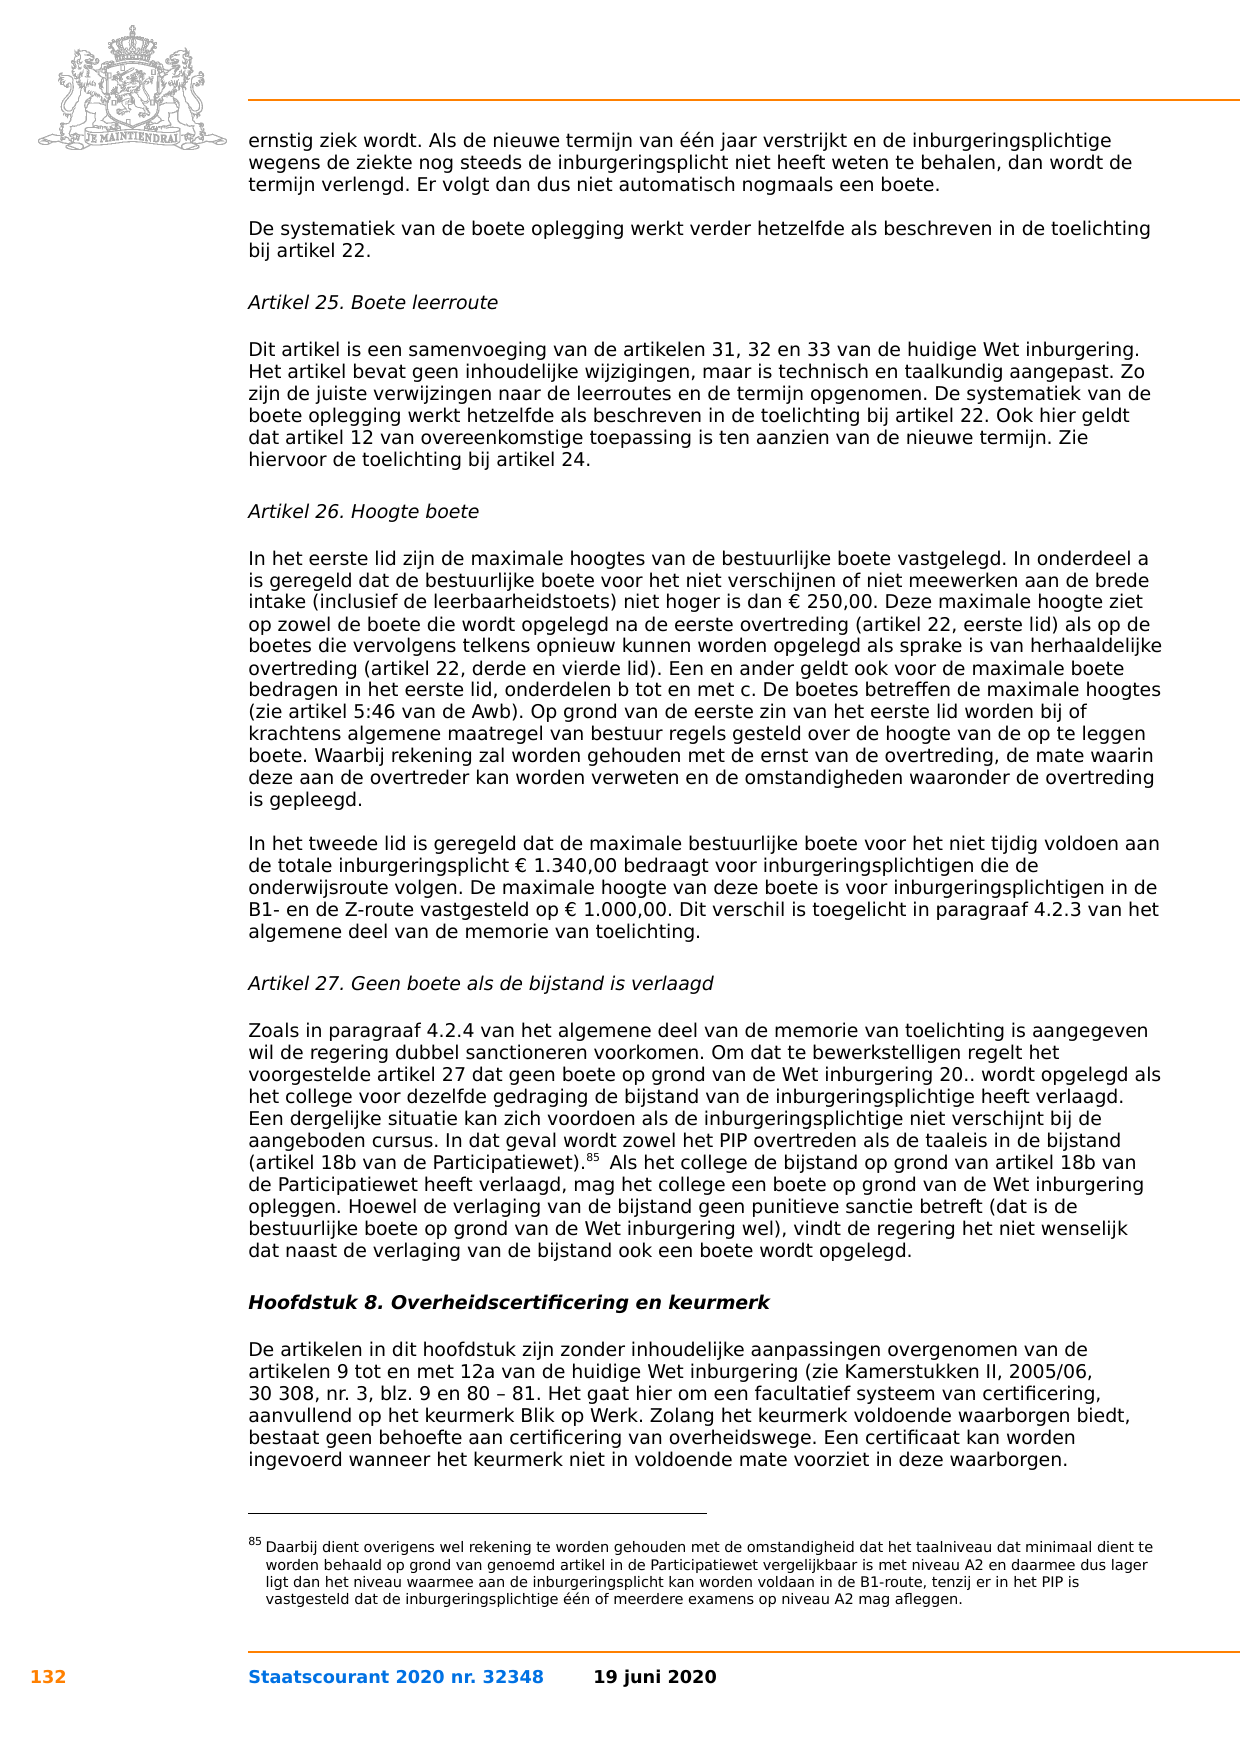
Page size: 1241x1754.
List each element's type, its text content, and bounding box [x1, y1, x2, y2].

picture [38, 25, 227, 150]
subtitle Artikel 27. Geen boete als de bijstand is verlaagd [248, 973, 1163, 995]
text De artikelen in dit hoofdstuk zijn zonder inhoudelijke aanpassingen overgenomen van de artikelen 9 tot en met 12a van de huidige Wet inburgering (zie Kamerstukken II, 2005/06, 30 308, nr. 3, blz. 9 en 80 – 81. Het gaat hier om een facultatief systeem van certificering, aanvullend op het keurmerk Blik op Werk. Zolang het keurmerk voldoende waarborgen biedt, bestaat geen behoefte aan certificering van overheidswege. Een certificaat kan worden ingevoerd wanneer het keurmerk niet in voldoende mate voorziet in deze waarborgen. [248, 1339, 1163, 1471]
subtitle Hoofdstuk 8. Overheidscertificering en keurmerk [248, 1292, 1163, 1314]
text Dit artikel is een samenvoeging van de artikelen 31, 32 en 33 van de huidige Wet inburgering. Het artikel bevat geen inhoudelijke wijzigingen, maar is technisch en taalkundig aangepast. Zo zijn de juiste verwijzingen naar de leerroutes en de termijn opgenomen. De systematiek van de boete oplegging werkt hetzelfde als beschreven in de toelichting bij artikel 22. Ook hier geldt dat artikel 12 van overeenkomstige toepassing is ten aanzien van de nieuwe termijn. Zie hiervoor de toelichting bij artikel 24. [248, 339, 1163, 471]
text De systematiek van de boete oplegging werkt verder hetzelfde als beschreven in de toelichting bij artikel 22. [248, 218, 1163, 262]
text In het tweede lid is geregeld dat de maximale bestuurlijke boete voor het niet tijdig voldoen aan de totale inburgeringsplicht € 1.340,00 bedraagt voor inburgeringsplichtigen die de onderwijsroute volgen. De maximale hoogte van deze boete is voor inburgeringsplichtigen in de B1- en de Z-route vastgesteld op € 1.000,00. Dit verschil is toegelicht in paragraaf 4.2.3 van het algemene deel van de memorie van toelichting. [248, 833, 1163, 943]
text In het eerste lid zijn de maximale hoogtes van de bestuurlijke boete vastgelegd. In onderdeel a is geregeld dat de bestuurlijke boete voor het niet verschijnen of niet meewerken aan de brede intake (inclusief de leerbaarheidstoets) niet hoger is dan € 250,00. Deze maximale hoogte ziet op zowel de boete die wordt opgelegd na de eerste overtreding (artikel 22, eerste lid) als op de boetes die vervolgens telkens opnieuw kunnen worden opgelegd als sprake is van herhaaldelijke overtreding (artikel 22, derde en vierde lid). Een en ander geldt ook voor de maximale boete bedragen in het eerste lid, onderdelen b tot en met c. De boetes betreffen de maximale hoogtes (zie artikel 5:46 van de Awb). Op grond van de eerste zin van het eerste lid worden bij of krachtens algemene maatregel van bestuur regels gesteld over de hoogte van de op te leggen boete. Waarbij rekening zal worden gehouden met de ernst van de overtreding, de mate waarin deze aan de overtreder kan worden verweten en de omstandigheden waaronder de overtreding is gepleegd. [248, 547, 1163, 811]
subtitle Artikel 26. Hoogte boete [248, 501, 1163, 522]
text ernstig ziek wordt. Als de nieuwe termijn van één jaar verstrijkt en de inburgeringsplichtige wegens de ziekte nog steeds de inburgeringsplicht niet heeft weten te behalen, dan wordt de termijn verlengd. Er volgt dan dus niet automatisch nogmaals een boete. [248, 130, 1163, 196]
subtitle Artikel 25. Boete leerroute [248, 292, 1163, 314]
text Daarbij dient overigens wel rekening te worden gehouden met de omstandigheid dat het taalniveau dat minimaal dient te worden behaald op grond van genoemd artikel in de Participatiewet vergelijkbaar is met niveau A2 en daarmee dus lager ligt dan het niveau waarmee aan de inburgeringsplicht kan worden voldaan in de B1-route, tenzij er in het PIP is vastgesteld dat de inburgeringsplichtige één of meerdere examens op niveau A2 mag afleggen. [248, 1535, 1163, 1608]
text Zoals in paragraaf 4.2.4 van het algemene deel van de memorie van toelichting is aangegeven wil de regering dubbel sanctioneren voorkomen. Om dat te bewerkstelligen regelt het voorgestelde artikel 27 dat geen boete op grond van de Wet inburgering 20.. wordt opgelegd als het college voor dezelfde gedraging de bijstand van de inburgeringsplichtige heeft verlaagd. Een dergelijke situatie kan zich voordoen als de inburgeringsplichtige niet verschijnt bij de aangeboden cursus. In dat geval wordt zowel het PIP overtreden als de taaleis in de bijstand (artikel 18b van de Participatiewet). Als het college de bijstand op grond van artikel 18b van de Participatiewet heeft verlaagd, mag het college een boete op grond van de Wet inburgering opleggen. Hoewel de verlaging van de bijstand geen punitieve sanctie betreft (dat is de bestuurlijke boete op grond van de Wet inburgering wel), vindt de regering het niet wenselijk dat naast de verlaging van de bijstand ook een boete wordt opgelegd. [248, 1020, 1163, 1262]
